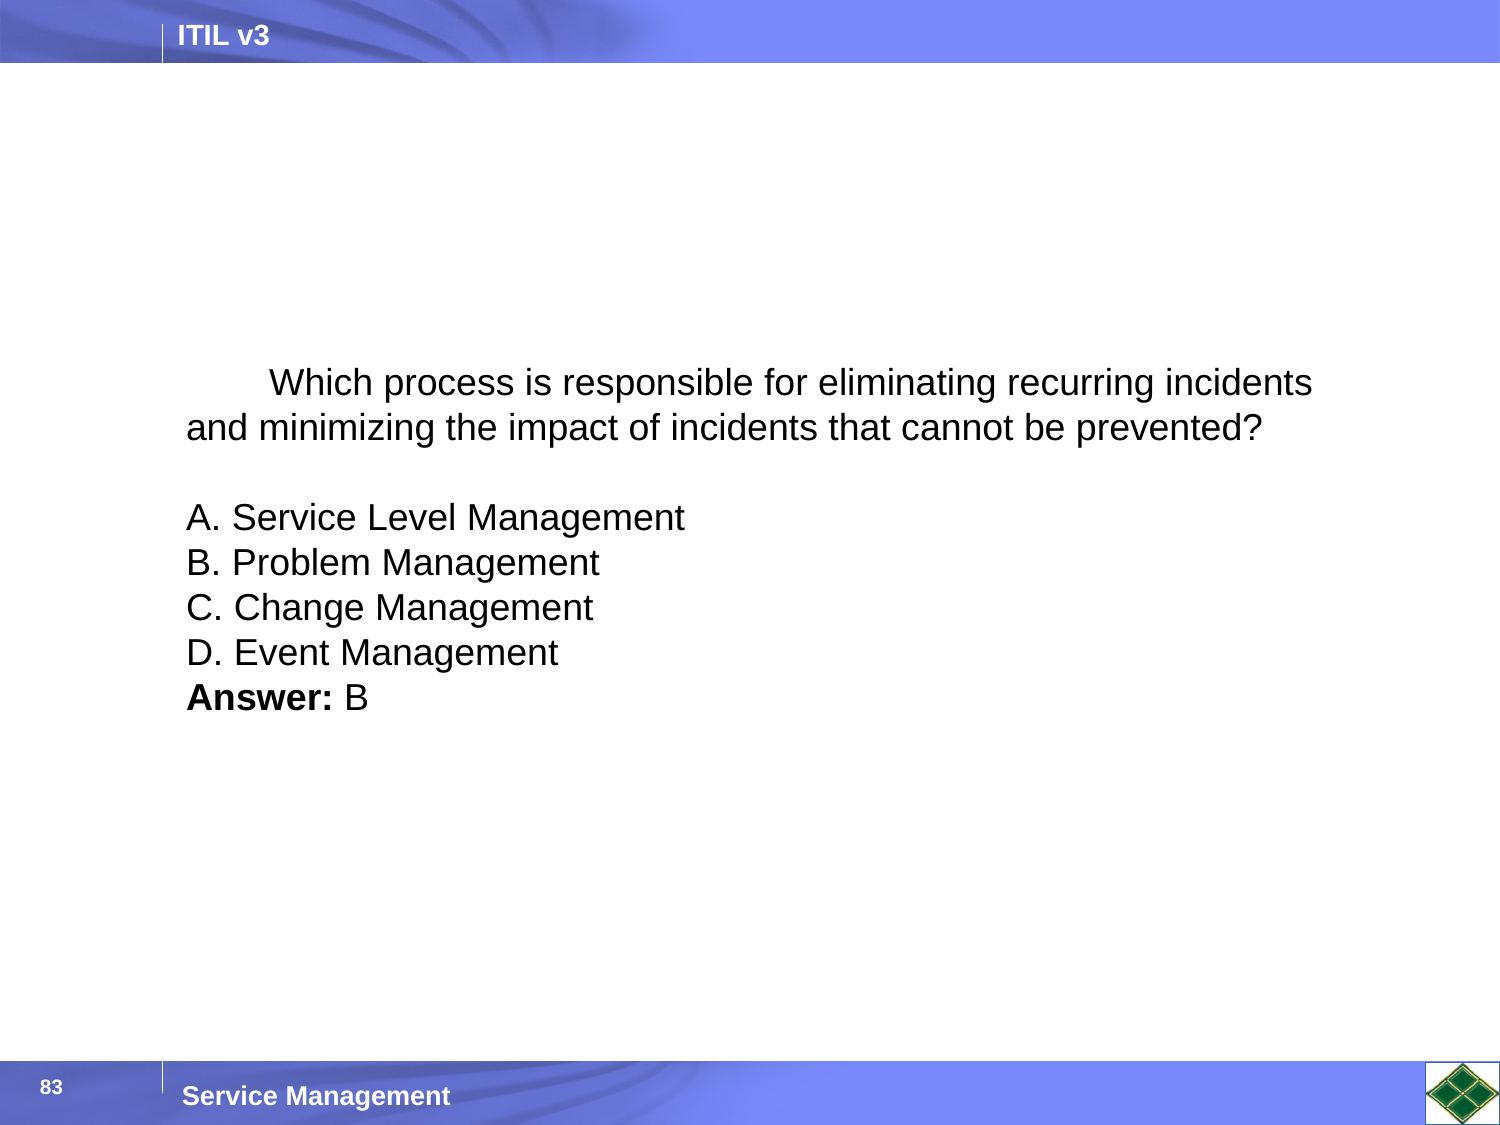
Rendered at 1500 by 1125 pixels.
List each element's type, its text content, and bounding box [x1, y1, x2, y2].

picture [0, 0, 1500, 63]
text_box [25, 1066, 191, 1119]
picture [0, 1061, 1500, 1125]
text_box 169. Which process is responsible for eliminating recurring incidents and minimizing the impact of incidents that cannot be prevented? A. Service Level Management B. Problem Management C. Change Management D. Event Management Answer: B [171, 350, 1400, 726]
picture [1426, 1063, 1499, 1124]
